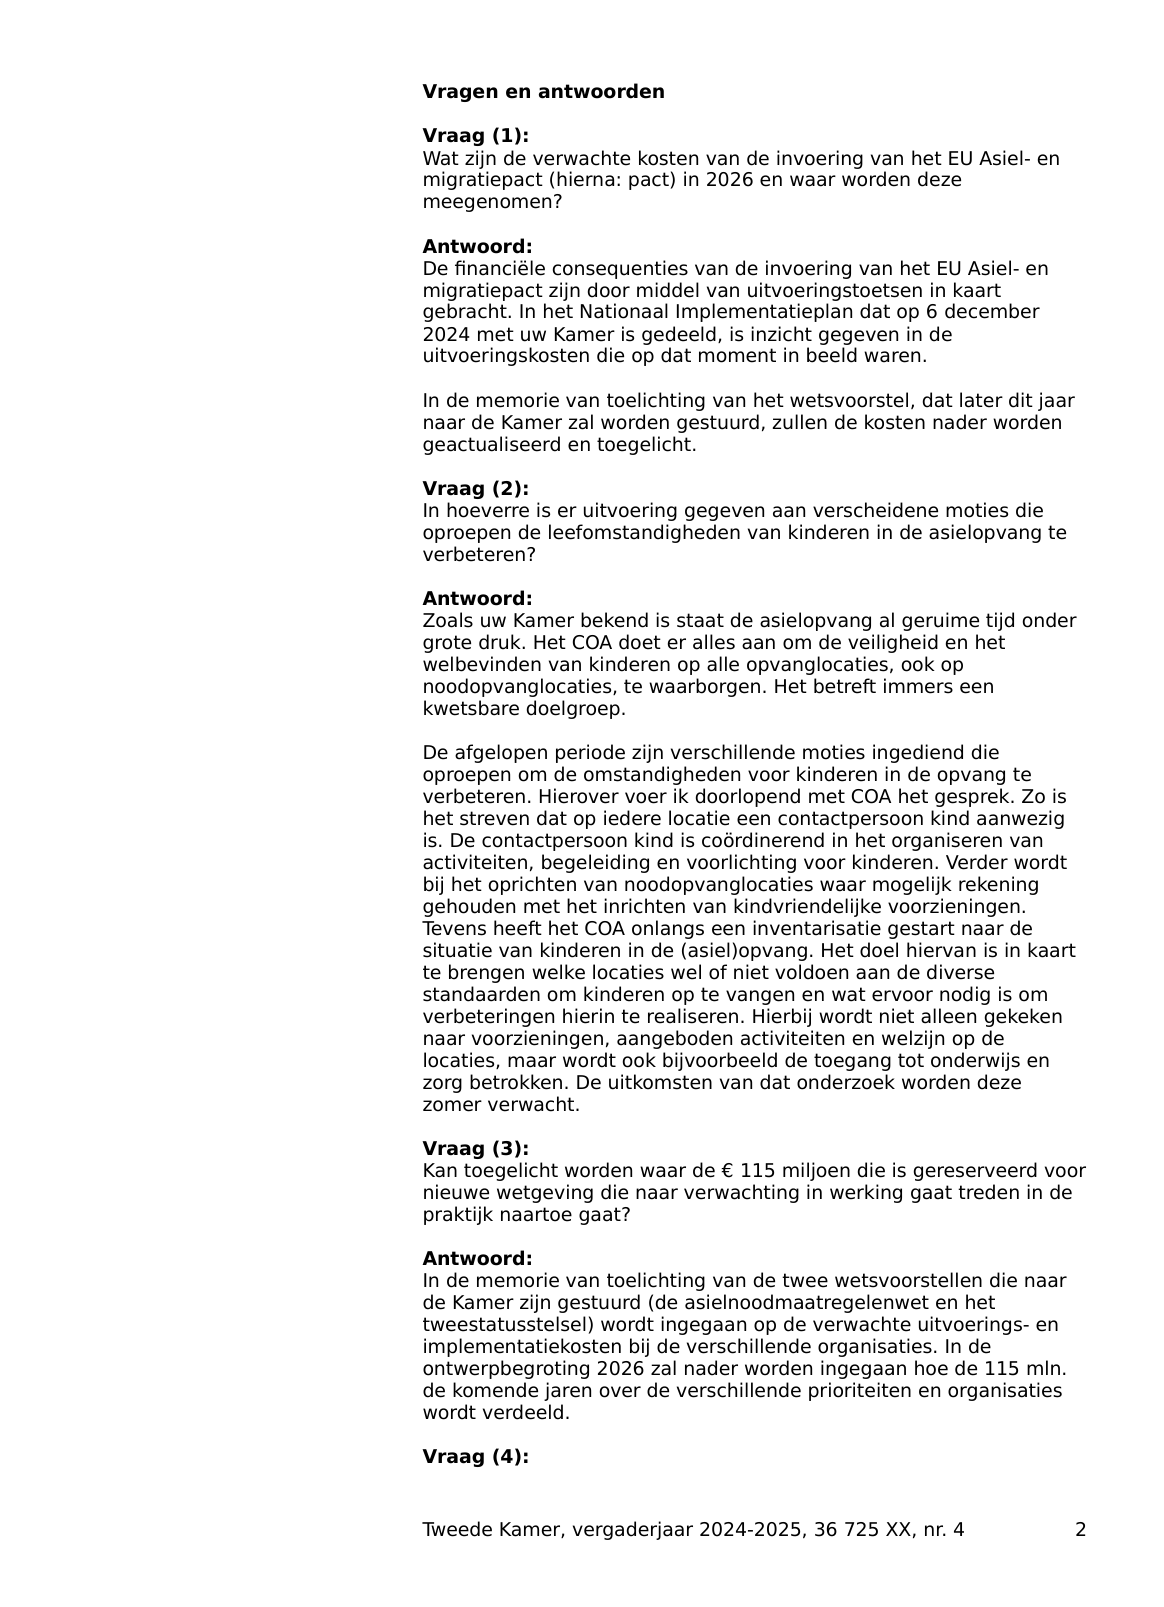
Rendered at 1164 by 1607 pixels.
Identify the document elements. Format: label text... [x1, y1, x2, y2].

subtitle Vragen en antwoorden [422, 81, 1087, 103]
text Antwoord: [422, 236, 1087, 257]
text Vraag (1): [422, 125, 1087, 147]
text In hoeverre is er uitvoering gegeven aan verscheidene moties die oproepen de leefomstandigheden van kinderen in de asielopvang te verbeteren? [422, 500, 1087, 566]
text In de memorie van toelichting van de twee wetsvoorstellen die naar de Kamer zijn gestuurd (de asielnoodmaatregelenwet en het tweestatusstelsel) wordt ingegaan op de verwachte uitvoerings- en implementatiekosten bij de verschillende organisaties. In de ontwerpbegroting 2026 zal nader worden ingegaan hoe de 115 mln. de komende jaren over de verschillende prioriteiten en organisaties wordt verdeeld. [422, 1270, 1087, 1424]
text Vraag (4): [422, 1446, 1087, 1468]
text Antwoord: [422, 588, 1087, 610]
text Zoals uw Kamer bekend is staat de asielopvang al geruime tijd onder grote druk. Het COA doet er alles aan om de veiligheid en het welbevinden van kinderen op alle opvanglocaties, ook op noodopvanglocaties, te waarborgen. Het betreft immers een kwetsbare doelgroep. [422, 610, 1087, 720]
text Antwoord: [422, 1248, 1087, 1270]
text De financiële consequenties van de invoering van het EU Asiel- en migratiepact zijn door middel van uitvoeringstoetsen in kaart gebracht. In het Nationaal Implementatieplan dat op 6 december 2024 met uw Kamer is gedeeld, is inzicht gegeven in de uitvoeringskosten die op dat moment in beeld waren. [422, 257, 1087, 367]
text In de memorie van toelichting van het wetsvoorstel, dat later dit jaar naar de Kamer zal worden gestuurd, zullen de kosten nader worden geactualiseerd en toegelicht. [422, 389, 1087, 456]
text Wat zijn de verwachte kosten van de invoering van het EU Asiel- en migratiepact (hierna: pact) in 2026 en waar worden deze meegenomen? [422, 147, 1087, 213]
text Vraag (3): [422, 1138, 1087, 1160]
text De afgelopen periode zijn verschillende moties ingediend die oproepen om de omstandigheden voor kinderen in de opvang te verbeteren. Hierover voer ik doorlopend met COA het gesprek. Zo is het streven dat op iedere locatie een contactpersoon kind aanwezig is. De contactpersoon kind is coördinerend in het organiseren van activiteiten, begeleiding en voorlichting voor kinderen. Verder wordt bij het oprichten van noodopvanglocaties waar mogelijk rekening gehouden met het inrichten van kindvriendelijke voorzieningen. Tevens heeft het COA onlangs een inventarisatie gestart naar de situatie van kinderen in de (asiel)opvang. Het doel hiervan is in kaart te brengen welke locaties wel of niet voldoen aan de diverse standaarden om kinderen op te vangen en wat ervoor nodig is om verbeteringen hierin te realiseren. Hierbij wordt niet alleen gekeken naar voorzieningen, aangeboden activiteiten en welzijn op de locaties, maar wordt ook bijvoorbeeld de toegang tot onderwijs en zorg betrokken. De uitkomsten van dat onderzoek worden deze zomer verwacht. [422, 742, 1087, 1116]
text Vraag (2): [422, 478, 1087, 500]
text Kan toegelicht worden waar de € 115 miljoen die is gereserveerd voor nieuwe wetgeving die naar verwachting in werking gaat treden in de praktijk naartoe gaat? [422, 1160, 1087, 1226]
